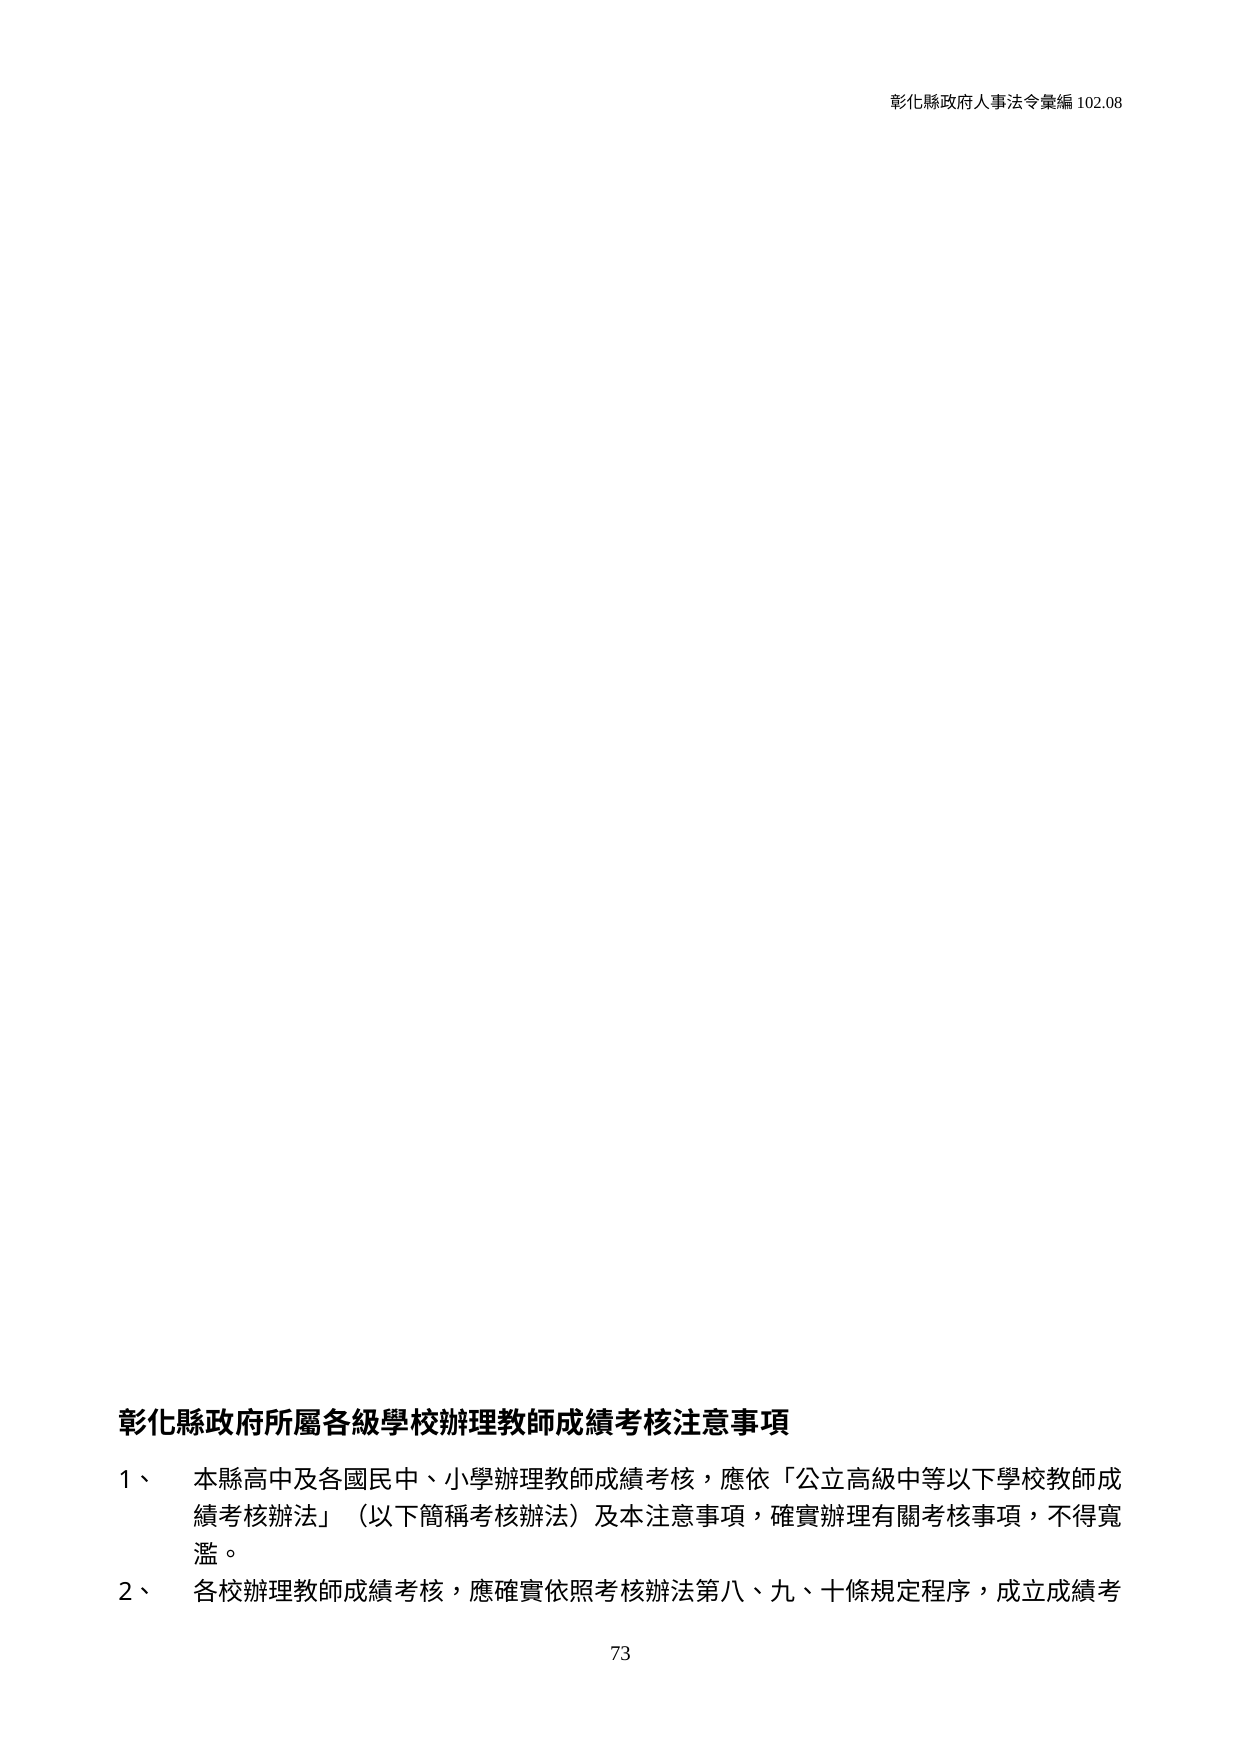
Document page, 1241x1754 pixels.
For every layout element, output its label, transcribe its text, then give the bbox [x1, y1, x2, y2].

subtitle 彰化縣政府所屬各級學校辦理教師成績考核注意事項 [118, 1384, 1122, 1459]
list 本縣高中及各國民中、小學辦理教師成績考核，應依「公立高級中等以下學校教師成績考核辦法」（以下簡稱考核辦法）及本注意事項，確實辦理有關考核事項，不得寬濫。 [118, 1459, 1122, 1571]
list 各校辦理教師成績考核，應確實依照考核辦法第八、九、十條規定程序，成立成績考 [118, 1571, 1122, 1609]
